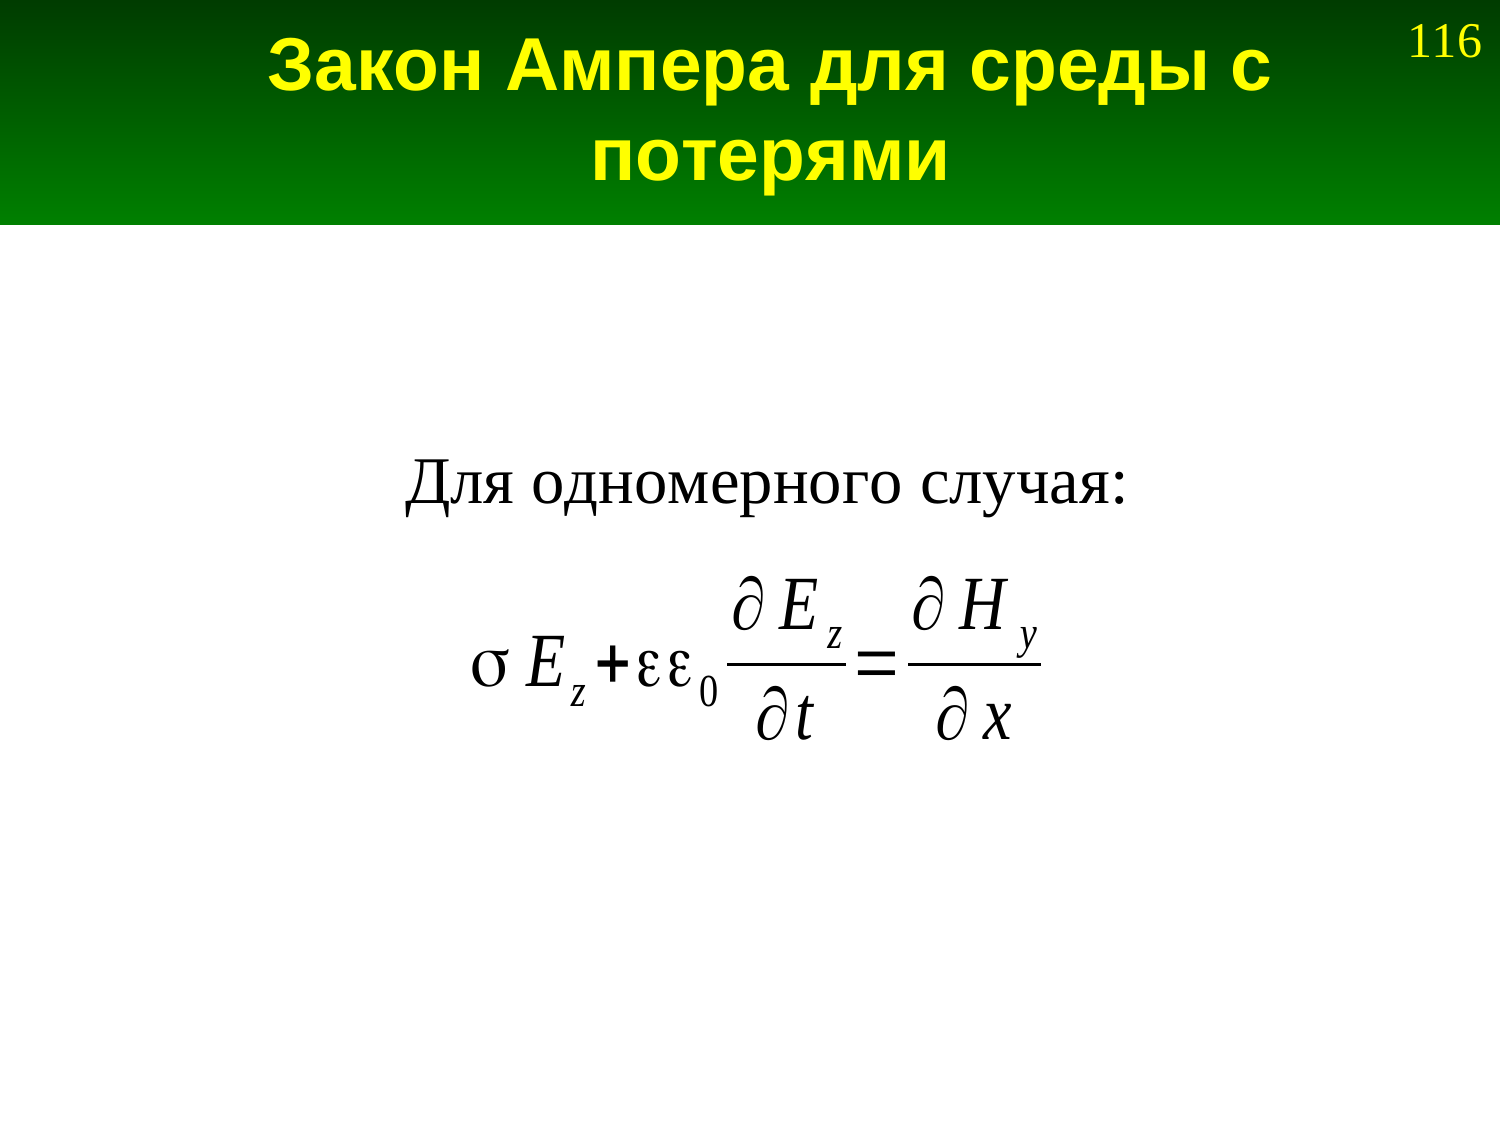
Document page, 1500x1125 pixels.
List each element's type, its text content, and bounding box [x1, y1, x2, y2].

title Закон Ампера для среды с потерями [100, 7, 1441, 204]
chart [454, 562, 1060, 758]
text_box Для одномерного случая: [390, 429, 1145, 524]
